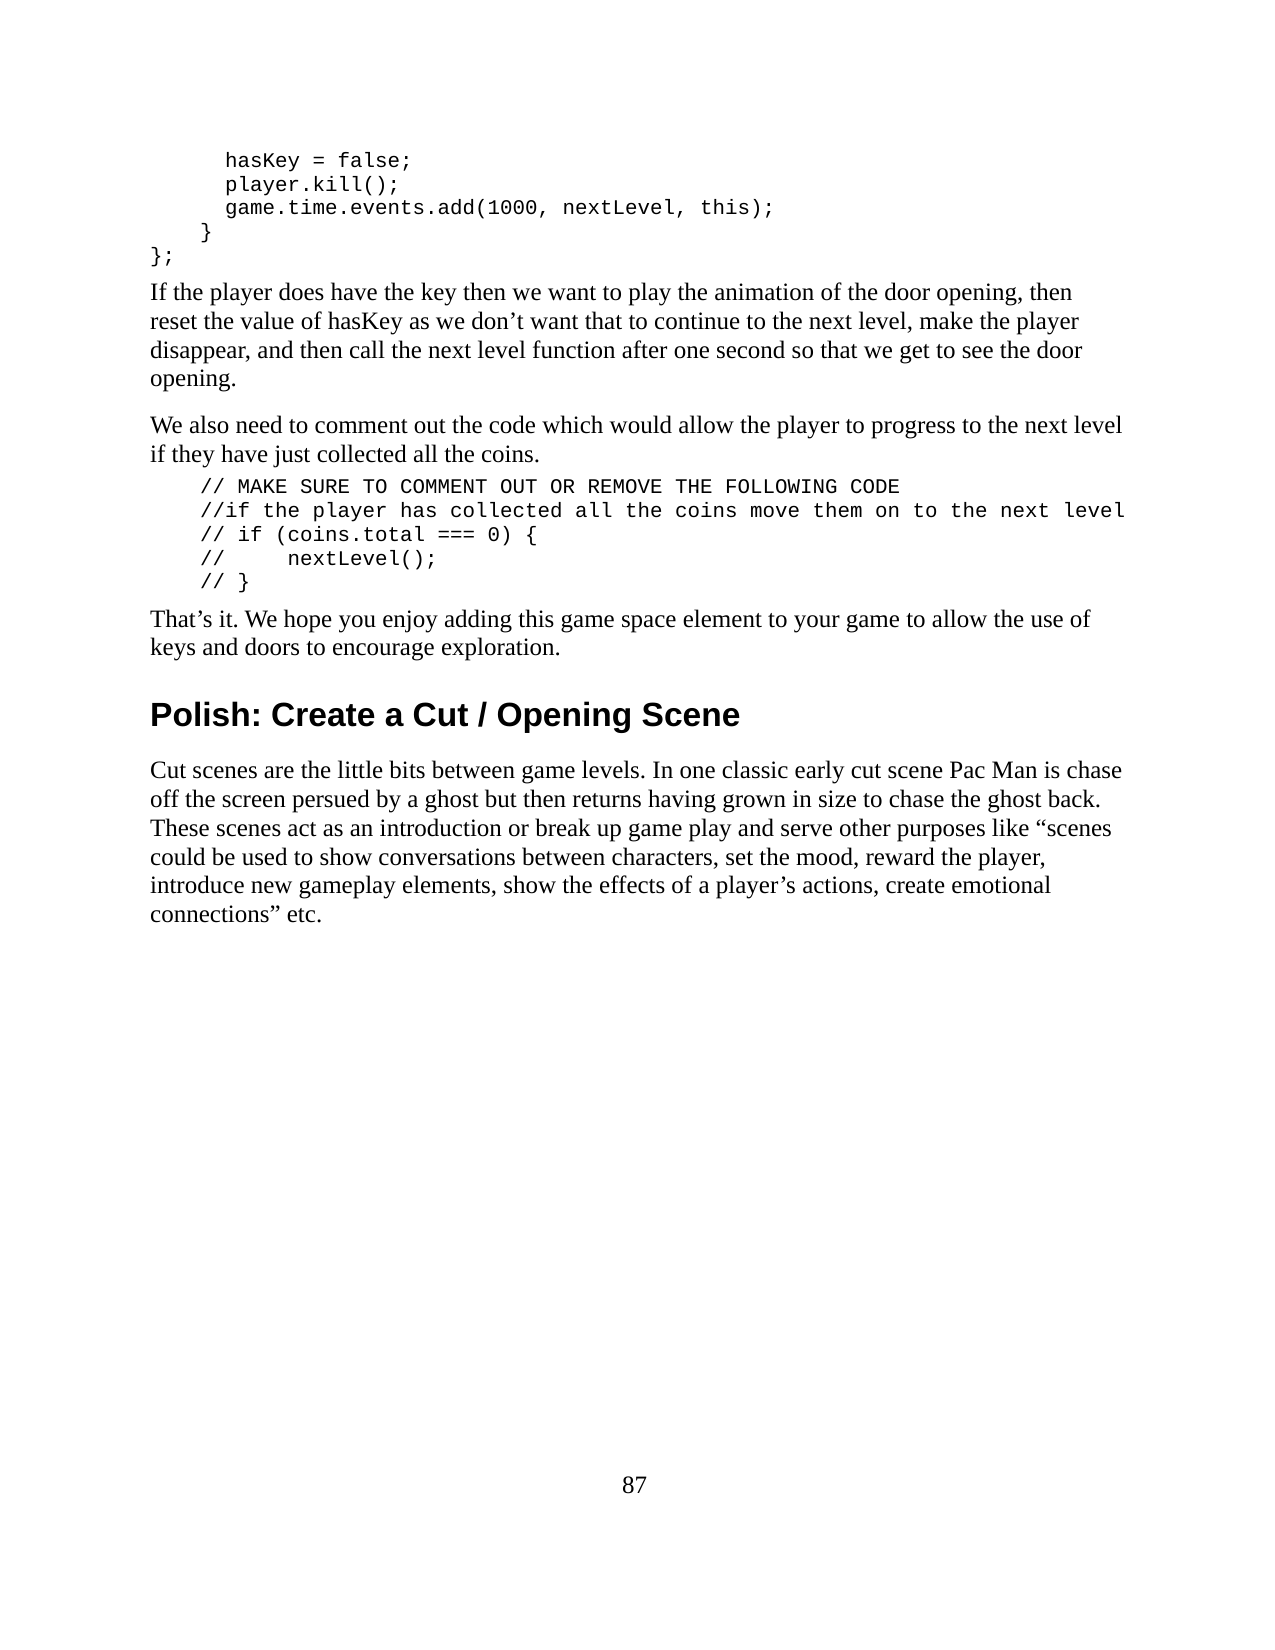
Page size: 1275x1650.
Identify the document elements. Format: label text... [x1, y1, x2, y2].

text // if (coins.total === 0) { [150, 524, 1125, 547]
text game.time.events.add(1000, nextLevel, this); [150, 197, 1125, 221]
text hasKey = false; [150, 150, 1125, 174]
text //if the player has collected all the coins move them on to the next level [150, 500, 1125, 524]
text Cut scenes are the little bits between game levels. In one classic early cut scene Pac Man is chase off the screen persued by a ghost but then returns having grown in size to chase the ghost back. These scenes act as an introduction or break up game play and serve other purposes like “scenes could be used to show conversations between characters, set the mood, reward the player, introduce new gameplay elements, show the effects of a player’s actions, create emotional connections” etc. [150, 755, 1125, 928]
subtitle Polish: Create a Cut / Opening Scene [150, 695, 1125, 734]
text If the player does have the key then we want to play the animation of the door opening, then reset the value of hasKey as we don’t want that to continue to the next level, make the player disappear, and then call the next level function after one second so that we get to see the door opening. [150, 277, 1125, 392]
text }; [150, 244, 1125, 268]
text That’s it. We hope you enjoy adding this game space element to your game to allow the use of keys and doors to encourage exploration. [150, 604, 1125, 661]
text // nextLevel(); [150, 547, 1125, 571]
text player.kill(); [150, 174, 1125, 197]
text // MAKE SURE TO COMMENT OUT OR REMOVE THE FOLLOWING CODE [150, 477, 1125, 500]
text // } [150, 571, 1125, 595]
text We also need to comment out the code which would allow the player to progress to the next level if they have just collected all the coins. [150, 410, 1125, 468]
text } [150, 221, 1125, 244]
